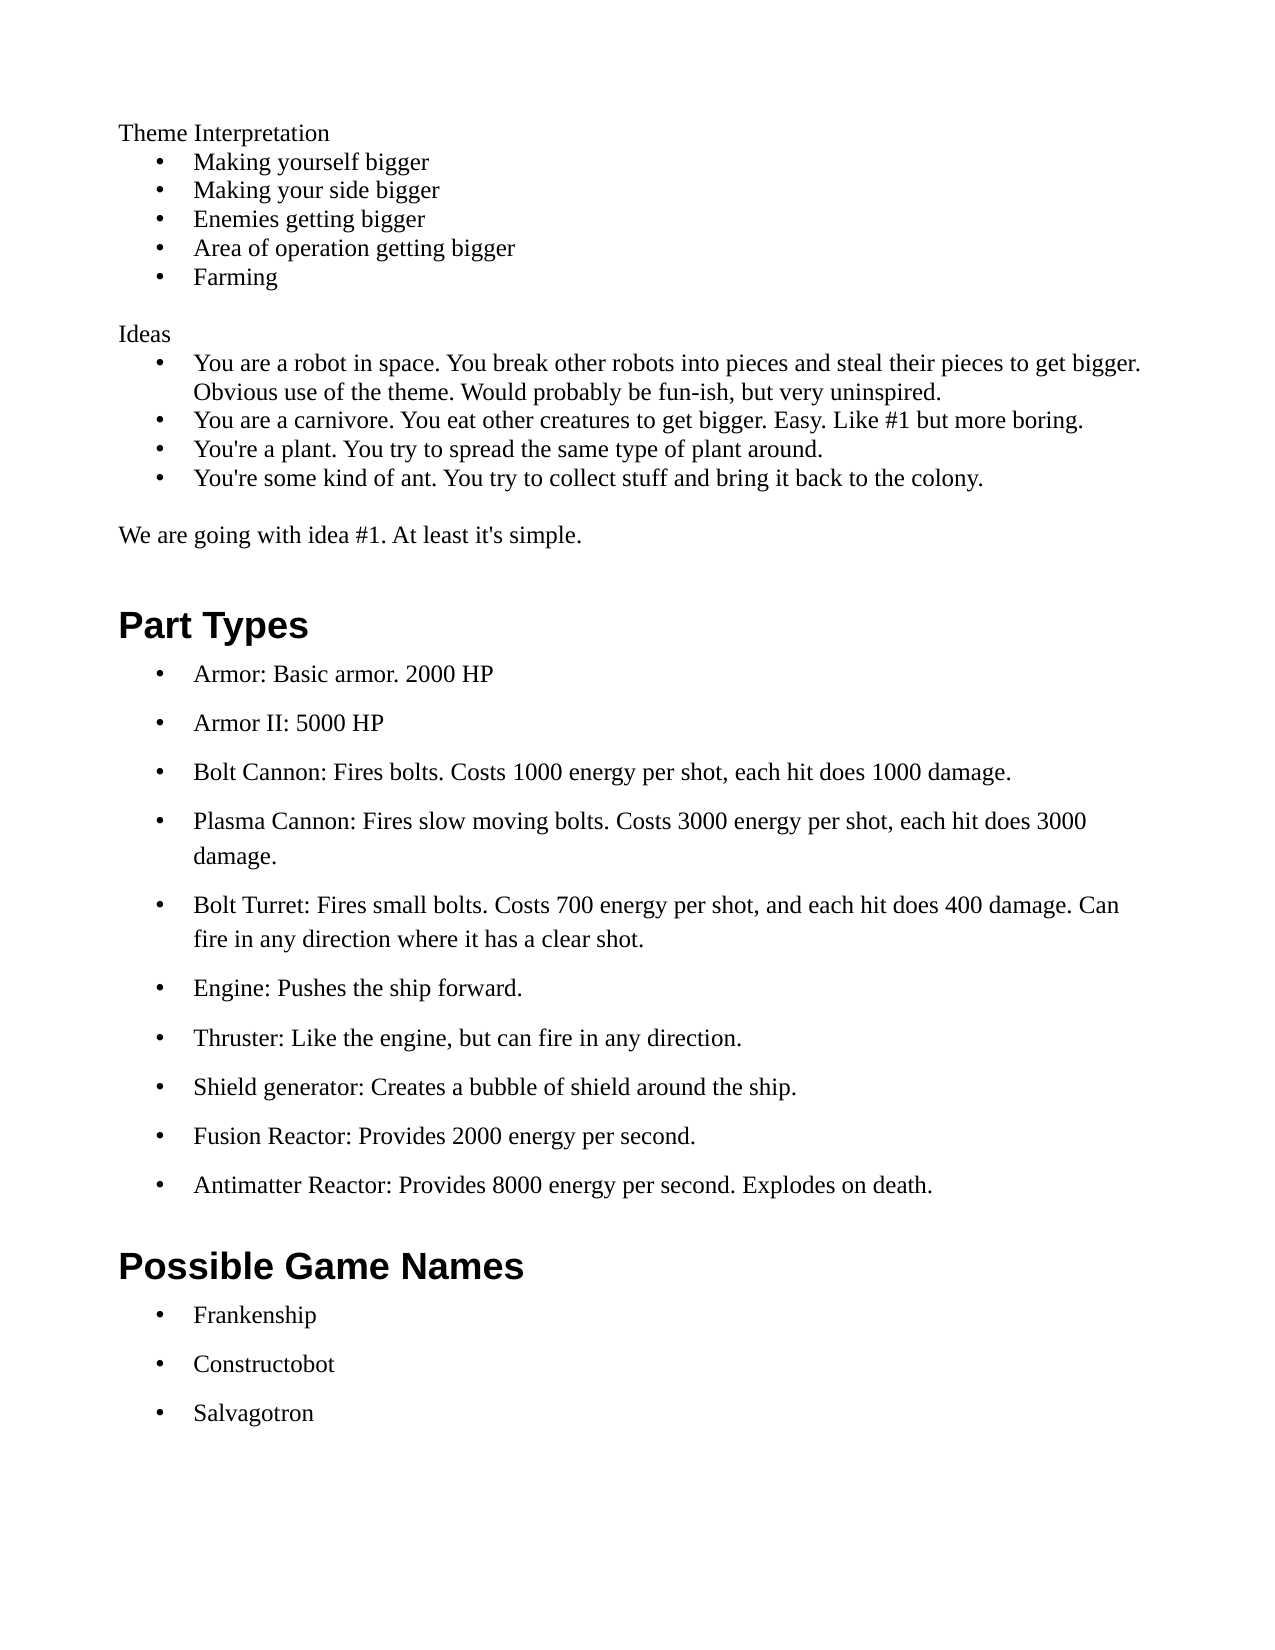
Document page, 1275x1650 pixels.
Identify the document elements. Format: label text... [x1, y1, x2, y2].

list Armor II: 5000 HP [156, 708, 1157, 737]
list Antimatter Reactor: Provides 8000 energy per second. Explodes on death. [156, 1170, 1157, 1198]
list Making your side bigger [156, 176, 1157, 204]
list You are a carnivore. You eat other creatures to get bigger. Easy. Like #1 but more boring. [156, 406, 1157, 434]
list Farming [156, 262, 1157, 291]
list You're some kind of ant. You try to collect stuff and bring it back to the colony. [156, 463, 1157, 492]
list You're a plant. You try to spread the same type of plant around. [156, 434, 1157, 463]
list Area of operation getting bigger [156, 233, 1157, 262]
list Constructobot [156, 1349, 1157, 1378]
list Fusion Reactor: Provides 2000 energy per second. [156, 1121, 1157, 1149]
list Bolt Cannon: Fires bolts. Costs 1000 energy per shot, each hit does 1000 damage. [156, 757, 1157, 786]
text We are going with idea #1. At least it's simple. [118, 521, 1157, 549]
list Frankenship [156, 1300, 1157, 1329]
list Enemies getting bigger [156, 204, 1157, 233]
list Shield generator: Creates a bubble of shield around the ship. [156, 1072, 1157, 1100]
list Armor: Basic armor. 2000 HP [156, 659, 1157, 688]
text Theme Interpretation [118, 118, 1157, 147]
list You are a robot in space. You break other robots into pieces and steal their pieces to get bigger. Obvious use of the theme. Would probably be fun-ish, but very uninspired. [156, 348, 1157, 406]
list Plasma Cannon: Fires slow moving bolts. Costs 3000 energy per shot, each hit does 3000 damage. [156, 806, 1157, 870]
list Thruster: Like the engine, but can fire in any direction. [156, 1023, 1157, 1051]
list Salvagotron [156, 1398, 1157, 1427]
list Making yourself bigger [156, 147, 1157, 176]
subtitle Possible Game Names [118, 1244, 1157, 1287]
list Engine: Pushes the ship forward. [156, 973, 1157, 1002]
text Ideas [118, 319, 1157, 348]
list Bolt Turret: Fires small bolts. Costs 700 energy per shot, and each hit does 400 damage. Can fire in any direction where it has a clear shot. [156, 890, 1157, 953]
subtitle Part Types [118, 603, 1157, 647]
